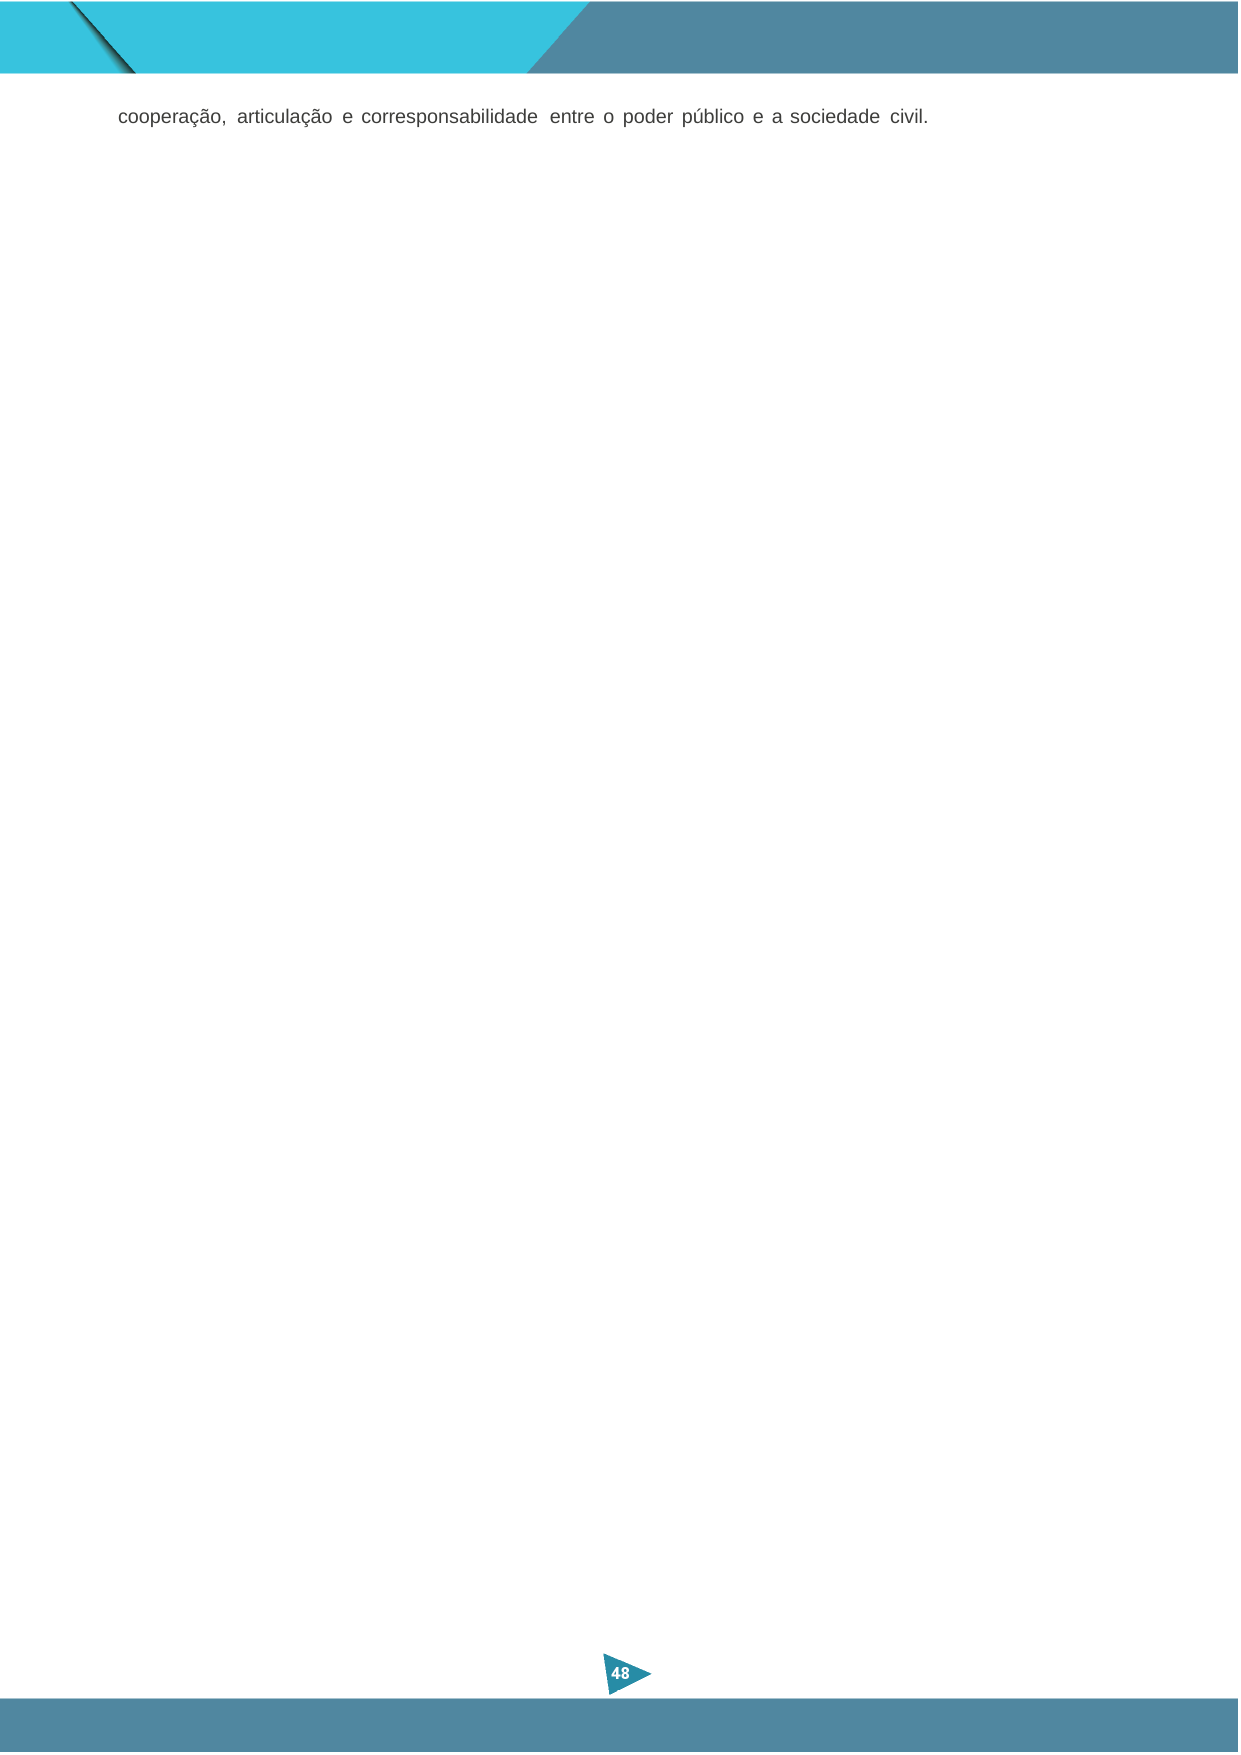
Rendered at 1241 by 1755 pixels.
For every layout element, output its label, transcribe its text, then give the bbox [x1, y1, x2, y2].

text cooperação, articulação e corresponsabilidade entre o poder público e a sociedade civil. [118, 104, 1123, 127]
